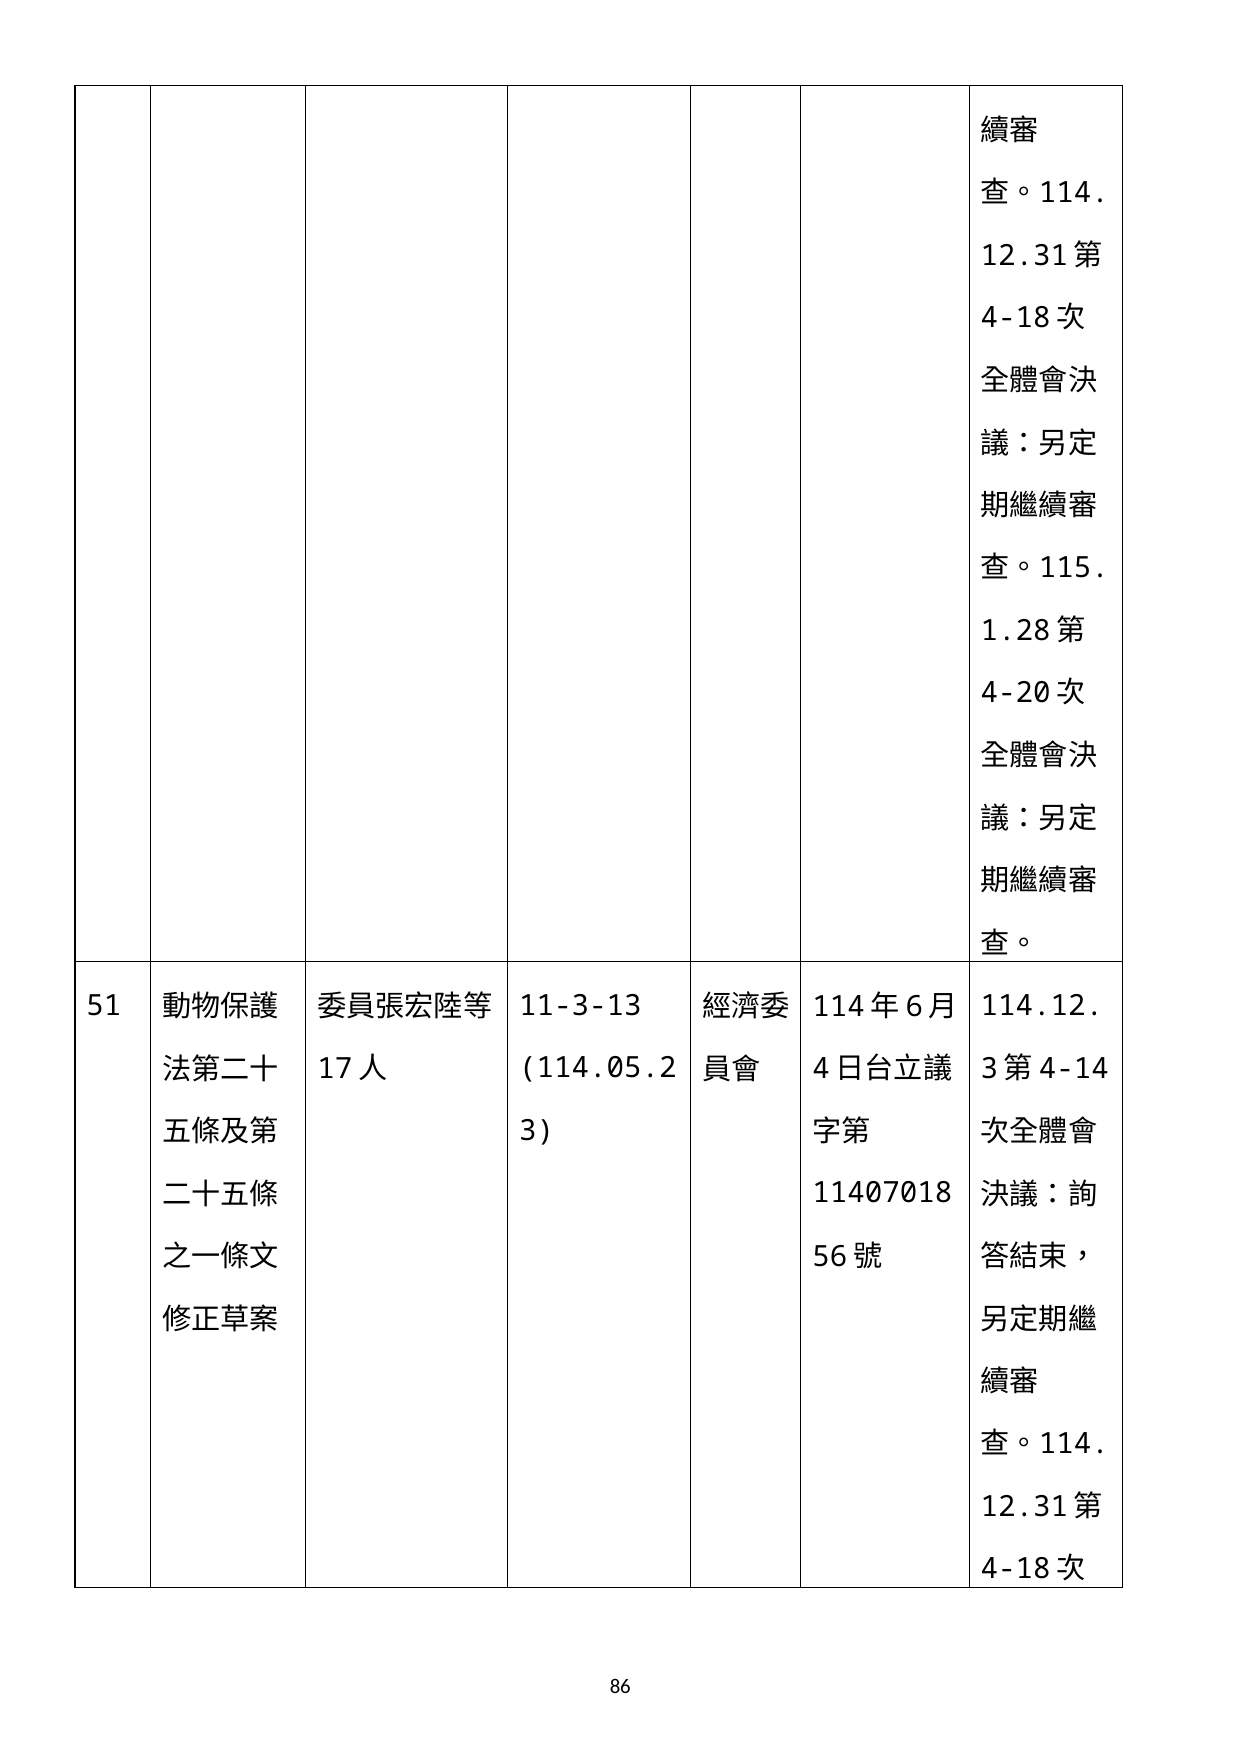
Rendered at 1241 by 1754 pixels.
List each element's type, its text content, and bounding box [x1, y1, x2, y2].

table_cell 續審查。114.12.31第4-18次全體會決議：另定期繼續審查。115.1.28第4-20次全體會決議：另定期繼續審查。 [970, 86, 1122, 961]
table_cell [306, 86, 507, 961]
table_cell [691, 86, 800, 961]
table_cell [801, 86, 969, 961]
table_cell 11-3-13 (114.05.23) [508, 962, 690, 1587]
table_cell 經濟委員會 [691, 962, 800, 1587]
table_cell 委員張宏陸等17人 [306, 962, 507, 1587]
table_cell [508, 86, 690, 961]
table_cell 動物保護法第二十五條及第二十五條之一條文修正草案 [151, 962, 305, 1587]
table_cell 114.12.3第4-14次全體會決議：詢答結束，另定期繼續審查。114.12.31第4-18次 [970, 962, 1122, 1587]
table_cell 114年6月4日台立議字第1140701856號 [801, 962, 969, 1587]
table_cell 51 [76, 962, 150, 1587]
table_cell [151, 86, 305, 961]
table_cell [76, 86, 150, 961]
